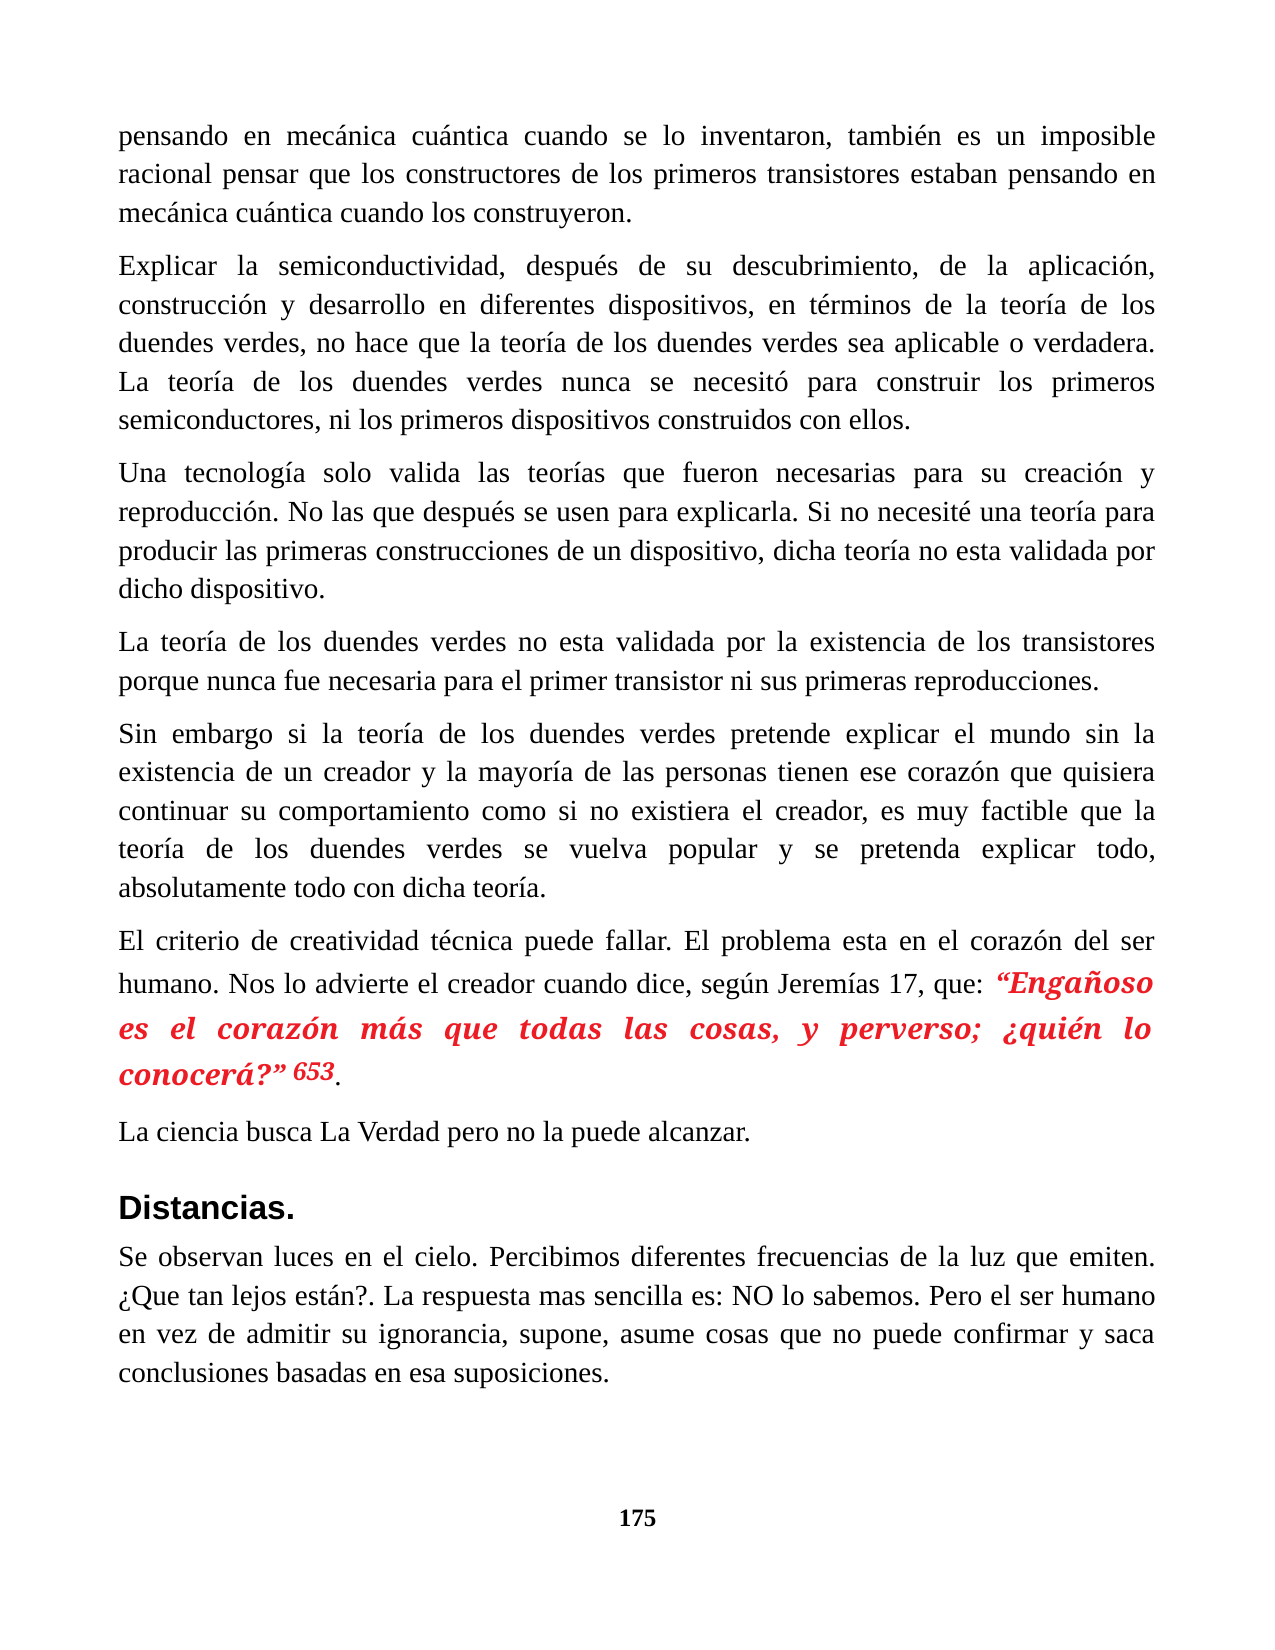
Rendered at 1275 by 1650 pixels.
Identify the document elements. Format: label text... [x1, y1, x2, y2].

text Se observan luces en el cielo. Percibimos diferentes frecuencias de la luz que emiten. ¿Que tan lejos están?. La respuesta mas sencilla es: NO lo sabemos. Pero el ser humano en vez de admitir su ignorancia, supone, asume cosas que no puede confirmar y saca conclusiones basadas en esa suposiciones. [118, 1239, 1157, 1388]
text La teoría de los duendes verdes no esta validada por la existencia de los transistores porque nunca fue necesaria para el primer transistor ni sus primeras reproducciones. [118, 624, 1157, 696]
text El criterio de creatividad técnica puede fallar. El problema esta en el corazón del ser humano. Nos lo advierte el creador cuando dice, según Jeremías 17, que: “Engañoso es el corazón más que todas las cosas, y perverso; ¿quién lo conocerá?” . [118, 923, 1157, 1094]
text Explicar la semiconductividad, después de su descubrimiento, de la aplicación, construcción y desarrollo en diferentes dispositivos, en términos de la teoría de los duendes verdes, no hace que la teoría de los duendes verdes sea aplicable o verdadera. La teoría de los duendes verdes nunca se necesitó para construir los primeros semiconductores, ni los primeros dispositivos construidos con ellos. [118, 248, 1157, 436]
subtitle Distancias. [118, 1188, 1157, 1227]
text La ciencia busca La Verdad pero no la puede alcanzar. [118, 1114, 1157, 1148]
text Una tecnología solo valida las teorías que fueron necesarias para su creación y reproducción. No las que después se usen para explicarla. Si no necesité una teoría para producir las primeras construcciones de un dispositivo, dicha teoría no esta validada por dicho dispositivo. [118, 456, 1157, 605]
text pensando en mecánica cuántica cuando se lo inventaron, también es un imposible racional pensar que los constructores de los primeros transistores estaban pensando en mecánica cuántica cuando los construyeron. [118, 118, 1157, 229]
text Sin embargo si la teoría de los duendes verdes pretende explicar el mundo sin la existencia de un creador y la mayoría de las personas tienen ese corazón que quisiera continuar su comportamiento como si no existiera el creador, es muy factible que la teoría de los duendes verdes se vuelva popular y se pretenda explicar todo, absolutamente todo con dicha teoría. [118, 716, 1157, 904]
